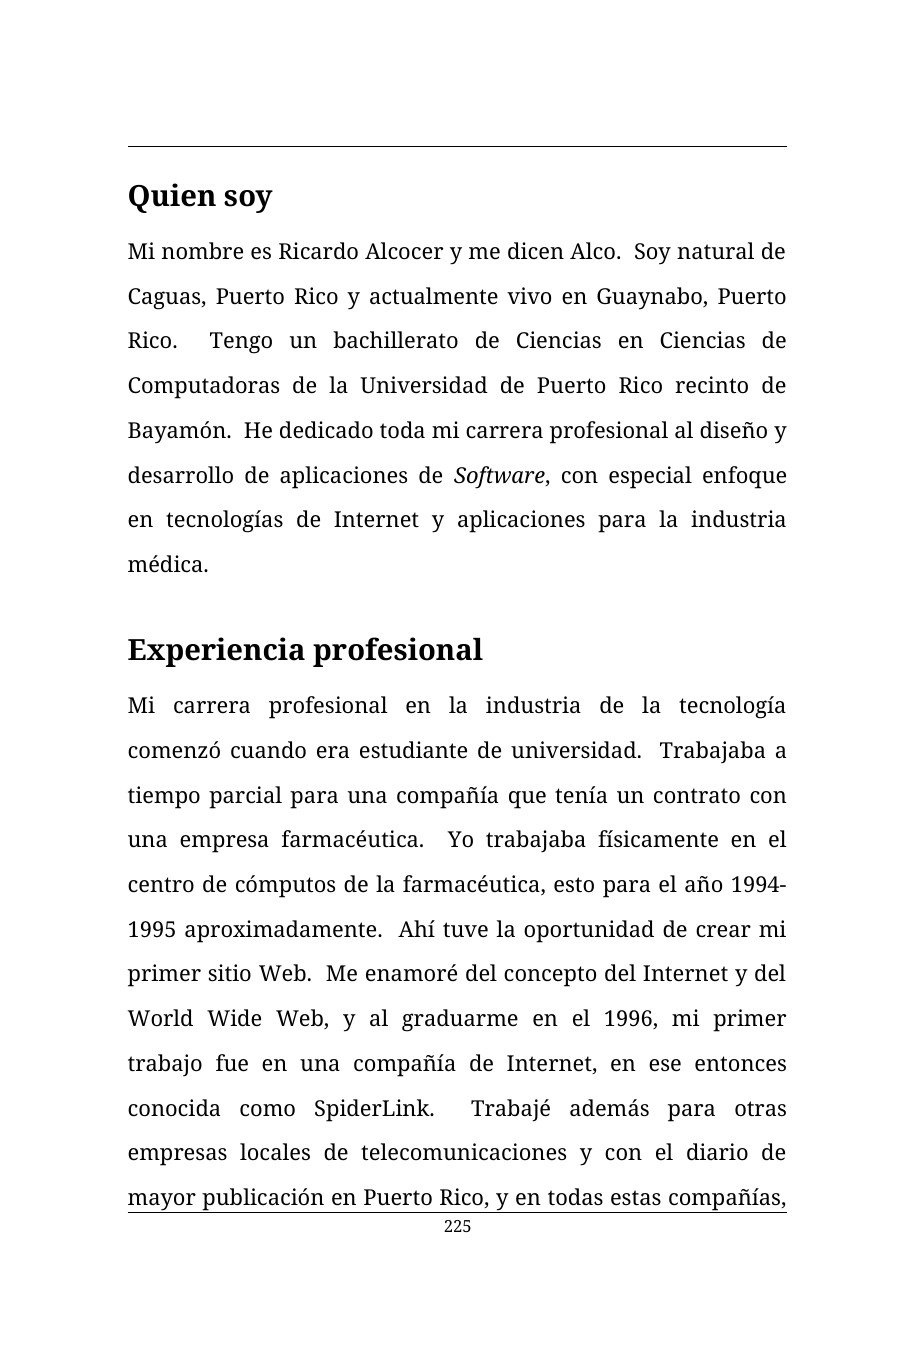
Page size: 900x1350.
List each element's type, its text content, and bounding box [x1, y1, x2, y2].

subtitle Experiencia profesional [127, 629, 787, 669]
text Mi carrera profesional en la industria de la tecnología comenzó cuando era estudiante de universidad. Trabajaba a tiempo parcial para una compañía que tenía un contrato con una empresa farmacéutica. Yo trabajaba físicamente en el centro de cómputos de la farmacéutica, esto para el año 1994-1995 aproximadamente. Ahí tuve la oportunidad de crear mi primer sitio Web. Me enamoré del concepto del Internet y del World Wide Web, y al graduarme en el 1996, mi primer trabajo fue en una compañía de Internet, en ese entonces conocida como SpiderLink. Trabajé además para otras empresas locales de telecomunicaciones y con el diario de mayor publicación en Puerto Rico, y en todas estas compañías, [127, 690, 787, 1212]
subtitle Quien soy [127, 175, 787, 215]
text Mi nombre es Ricardo Alcocer y me dicen Alco. Soy natural de Caguas, Puerto Rico y actualmente vivo en Guaynabo, Puerto Rico. Tengo un bachillerato de Ciencias en Ciencias de Computadoras de la Universidad de Puerto Rico recinto de Bayamón. He dedicado toda mi carrera profesional al diseño y desarrollo de aplicaciones de Software, con especial enfoque en tecnologías de Internet y aplicaciones para la industria médica. [127, 236, 787, 579]
